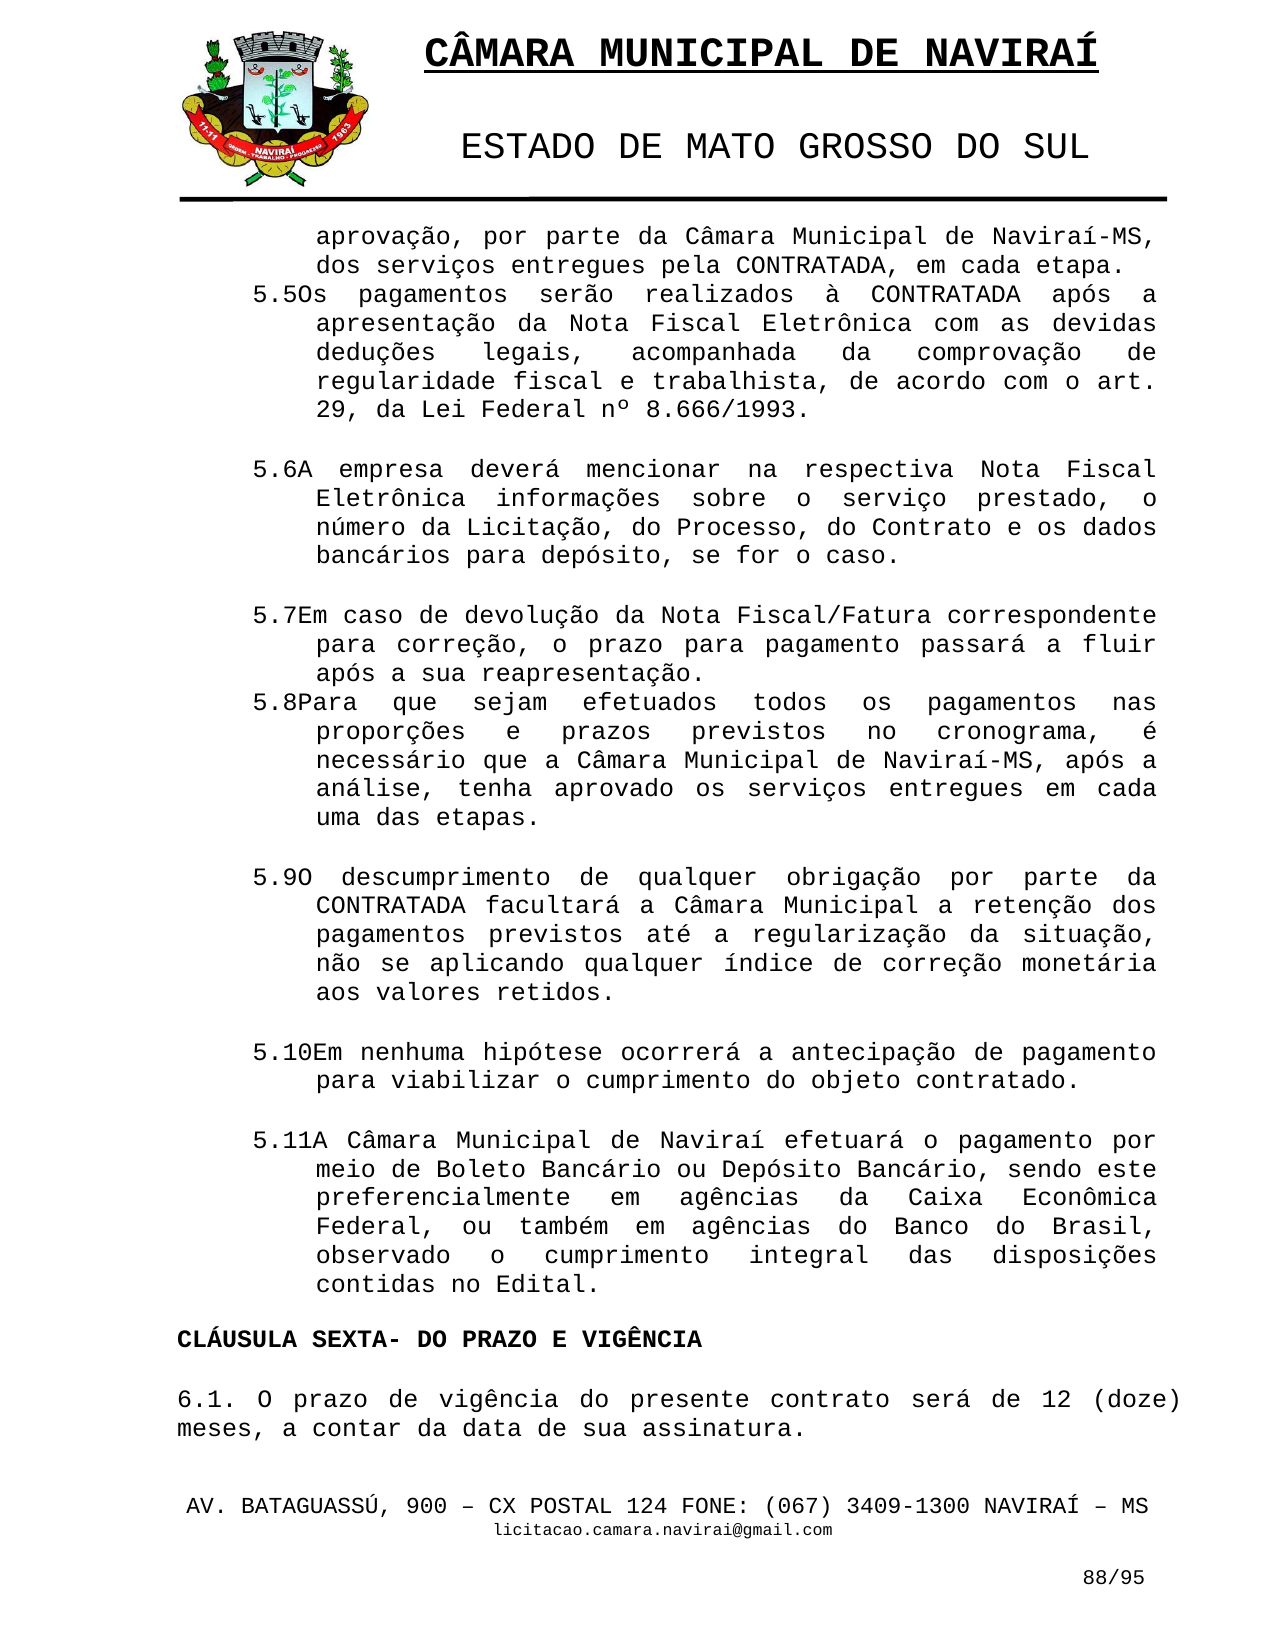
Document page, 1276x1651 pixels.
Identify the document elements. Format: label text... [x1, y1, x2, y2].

list Os pagamentos serão realizados à CONTRATADA após a apresentação da Nota Fiscal Eletrônica com as devidas deduções legais, acompanhada da comprovação de regularidade fiscal e trabalhista, de acordo com o art. 29, da Lei Federal nº 8.666/1993. [114, 282, 1157, 425]
list Para que sejam efetuados todos os pagamentos nas proporções e prazos previstos no cronograma, é necessário que a Câmara Municipal de Naviraí-MS, após a análise, tenha aprovado os serviços entregues em cada uma das etapas. [114, 689, 1157, 833]
list A empresa deverá mencionar na respectiva Nota Fiscal Eletrônica informações sobre o serviço prestado, o número da Licitação, do Processo, do Contrato e os dados bancários para depósito, se for o caso. [114, 456, 1157, 571]
text CLÁUSULA SEXTA- DO PRAZO E VIGÊNCIA [177, 1326, 1169, 1355]
list O descumprimento de qualquer obrigação por parte da CONTRATADA facultará a Câmara Municipal a retenção dos pagamentos previstos até a regularização da situação, não se aplicando qualquer índice de correção monetária aos valores retidos. [114, 864, 1157, 1008]
list Em caso de devolução da Nota Fiscal/Fatura correspondente para correção, o prazo para pagamento passará a fluir após a sua reapresentação. [114, 602, 1157, 688]
text 6.1. O prazo de vigência do presente contrato será de 12 (doze) meses, a contar da data de sua assinatura. [177, 1387, 1183, 1444]
list A Câmara Municipal de Naviraí efetuará o pagamento por meio de Boleto Bancário ou Depósito Bancário, sendo este preferencialmente em agências da Caixa Econômica Federal, ou também em agências do Banco do Brasil, observado o cumprimento integral das disposições contidas no Edital. [114, 1127, 1157, 1300]
list Em nenhuma hipótese ocorrerá a antecipação de pagamento para viabilizar o cumprimento do objeto contratado. [114, 1039, 1157, 1096]
list aprovação, por parte da Câmara Municipal de Naviraí-MS, dos serviços entregues pela CONTRATADA, em cada etapa. [114, 223, 1157, 281]
